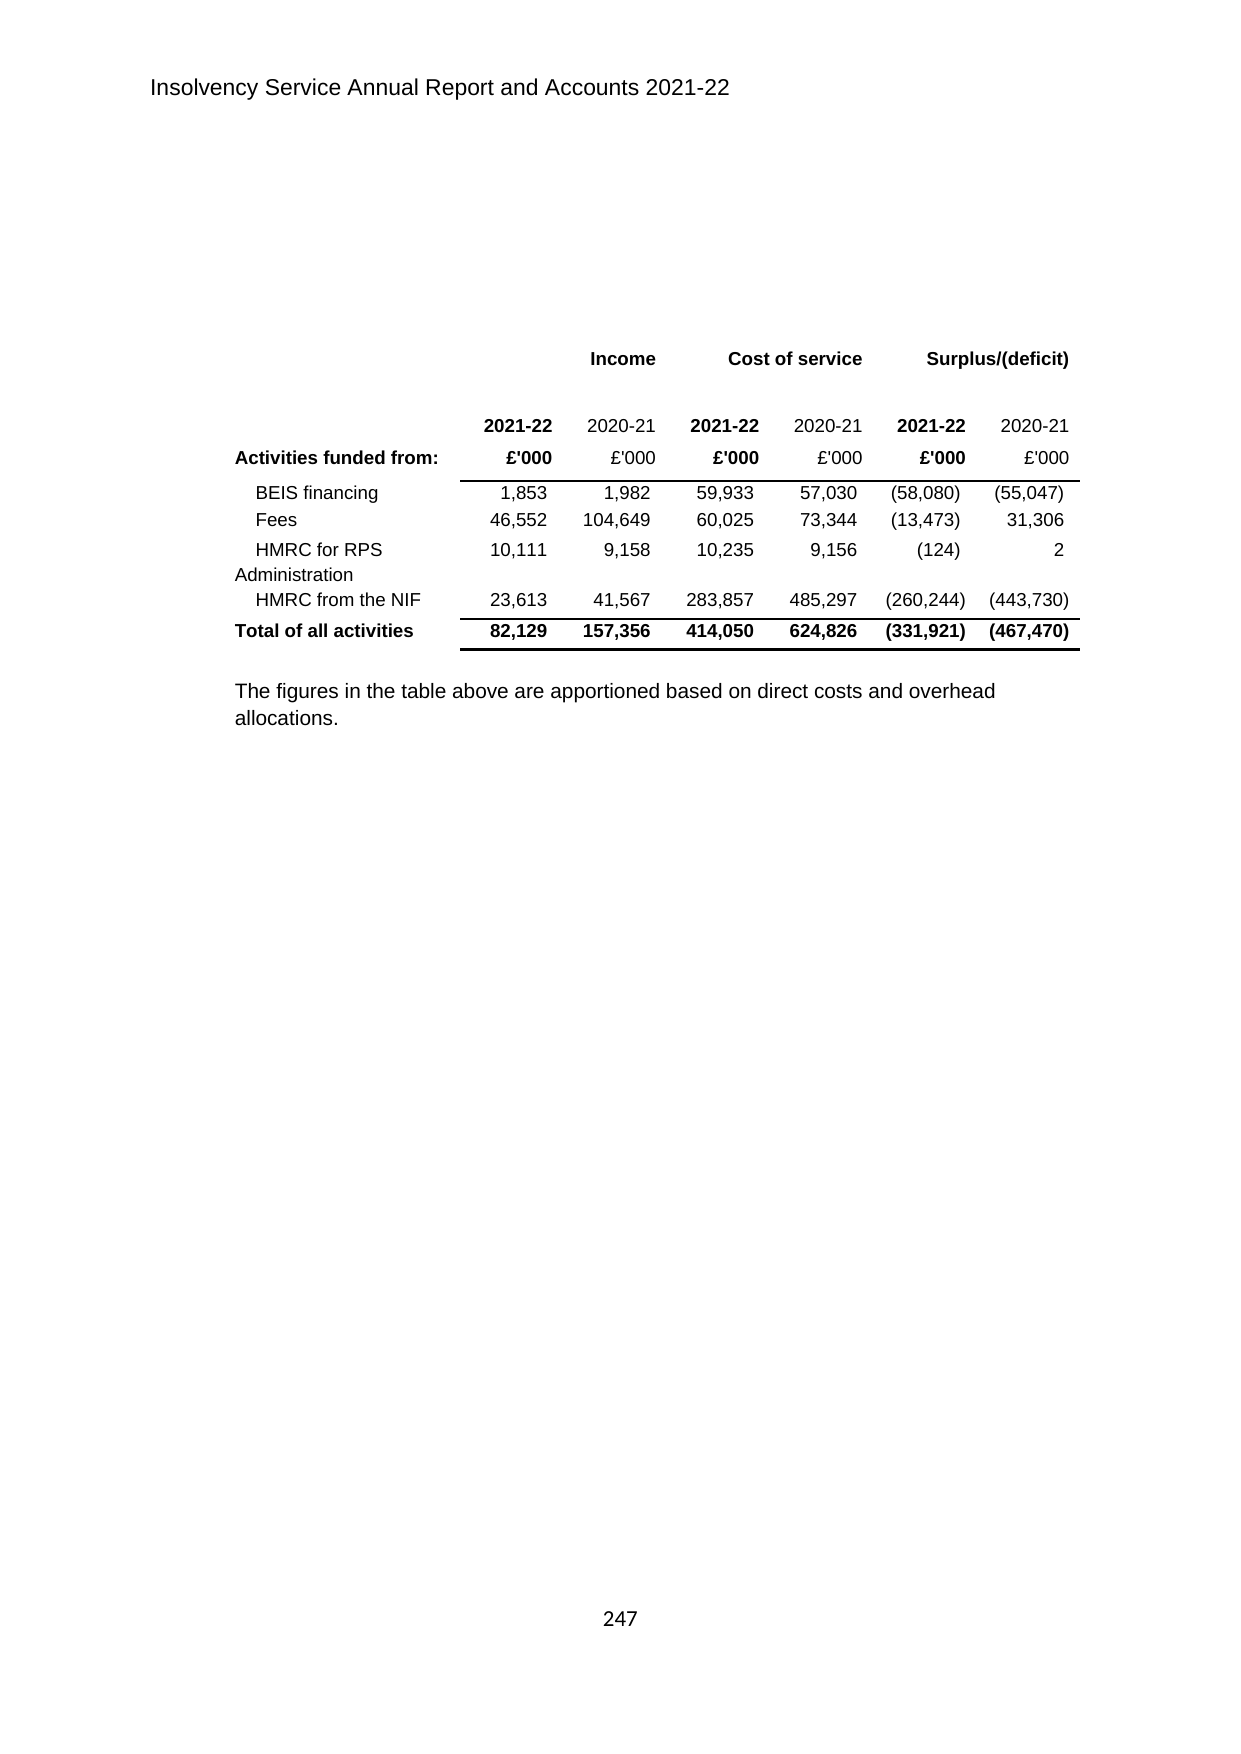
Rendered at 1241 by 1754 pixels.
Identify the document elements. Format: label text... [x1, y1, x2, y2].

table_cell [770, 651, 873, 678]
table_cell [874, 651, 977, 678]
table_cell 104,649 [564, 509, 667, 539]
table_cell 10,111 [460, 539, 563, 588]
table_cell 157,356 [564, 620, 667, 648]
table_cell £'000 [460, 447, 563, 479]
table_cell The figures in the table above are apportioned based on direct costs and overhead allocations. [223, 679, 1080, 733]
table_cell [977, 382, 1080, 414]
table_cell Cost of service [667, 348, 873, 382]
table_cell [150, 415, 223, 447]
table_cell [874, 315, 977, 348]
table_cell [460, 382, 563, 414]
table_cell 2021-22 [667, 415, 770, 447]
table_cell 10,235 [667, 539, 770, 588]
table_cell 2 [977, 539, 1080, 588]
table_cell [1080, 447, 1089, 479]
table_cell 46,552 [460, 509, 563, 539]
table_cell [344, 648, 460, 678]
table_cell 2020-21 [770, 415, 873, 447]
table_cell (260,244) [874, 589, 977, 618]
table_cell [770, 315, 873, 348]
table_cell [564, 382, 667, 414]
table_cell 59,933 [667, 482, 770, 509]
table_cell 2020-21 [564, 415, 667, 447]
table_cell [1080, 509, 1089, 539]
table_cell [460, 651, 563, 678]
table_cell £'000 [874, 447, 977, 479]
table_cell 283,857 [667, 589, 770, 618]
table_cell [150, 480, 223, 509]
table_cell BEIS financing [223, 480, 460, 509]
table_cell [150, 382, 223, 414]
table_cell [223, 315, 344, 348]
table_cell [150, 589, 223, 618]
table_cell [1080, 679, 1089, 733]
table_cell 1,853 [460, 482, 563, 509]
table_cell £'000 [667, 447, 770, 479]
table_cell 2020-21 [977, 415, 1080, 447]
table_cell 2021-22 [460, 415, 563, 447]
table_cell [344, 315, 460, 348]
table_cell Activities funded from: [223, 447, 460, 479]
table_cell [150, 315, 223, 348]
table_cell Total of all activities [223, 618, 460, 648]
table_cell [564, 651, 667, 678]
table_cell 82,129 [460, 620, 563, 648]
table_cell 60,025 [667, 509, 770, 539]
table_cell [1080, 589, 1089, 618]
table_cell (467,470) [977, 620, 1080, 648]
table_cell [150, 618, 223, 648]
table_cell 31,306 [977, 509, 1080, 539]
table_cell (55,047) [977, 482, 1080, 509]
table_cell [977, 651, 1080, 678]
table_cell (331,921) [874, 620, 977, 648]
table_cell (124) [874, 539, 977, 588]
table_cell [667, 315, 770, 348]
table_cell [223, 415, 460, 447]
table_cell 2021-22 [874, 415, 977, 447]
table_cell [1080, 315, 1089, 348]
table_cell [223, 648, 344, 678]
table_cell 485,297 [770, 589, 873, 618]
table_cell 624,826 [770, 620, 873, 648]
table_cell £'000 [977, 447, 1080, 479]
table_cell [223, 150, 1089, 315]
table_cell 23,613 [460, 589, 563, 618]
table_cell [1080, 348, 1089, 382]
table_cell [150, 447, 223, 479]
table_cell [460, 315, 563, 348]
table_cell 414,050 [667, 620, 770, 648]
table_cell [1080, 539, 1089, 588]
table_cell [977, 315, 1080, 348]
table_cell [1080, 382, 1089, 414]
table_cell £'000 [770, 447, 873, 479]
table_cell Surplus/(deficit) [874, 348, 1080, 382]
table_cell 9,158 [564, 539, 667, 588]
table_cell [223, 348, 460, 382]
table_cell [1080, 618, 1089, 648]
table_cell [223, 382, 460, 414]
table_cell [667, 651, 770, 678]
table_cell 9,156 [770, 539, 873, 588]
table_cell [150, 539, 223, 588]
table_cell HMRC for RPS Administration [223, 539, 460, 588]
table_cell [874, 382, 977, 414]
table_cell 73,344 [770, 509, 873, 539]
table_cell Fees [223, 509, 460, 539]
table_cell (443,730) [977, 589, 1080, 618]
table_cell HMRC from the NIF [223, 589, 460, 618]
table_cell 57,030 [770, 482, 873, 509]
table_cell (13,473) [874, 509, 977, 539]
table_cell Income [460, 348, 667, 382]
table_cell (58,080) [874, 482, 977, 509]
table_cell £'000 [564, 447, 667, 479]
table_cell [1080, 415, 1089, 447]
table_cell [150, 150, 223, 315]
table_cell 41,567 [564, 589, 667, 618]
table_cell [150, 679, 223, 733]
table_cell [150, 348, 223, 382]
table_cell [150, 648, 223, 678]
table_cell [1080, 480, 1089, 509]
table_cell [150, 509, 223, 539]
table_cell [770, 382, 873, 414]
table_cell [667, 382, 770, 414]
table_cell 1,982 [564, 482, 667, 509]
table_cell [1080, 648, 1089, 678]
table_cell [564, 315, 667, 348]
